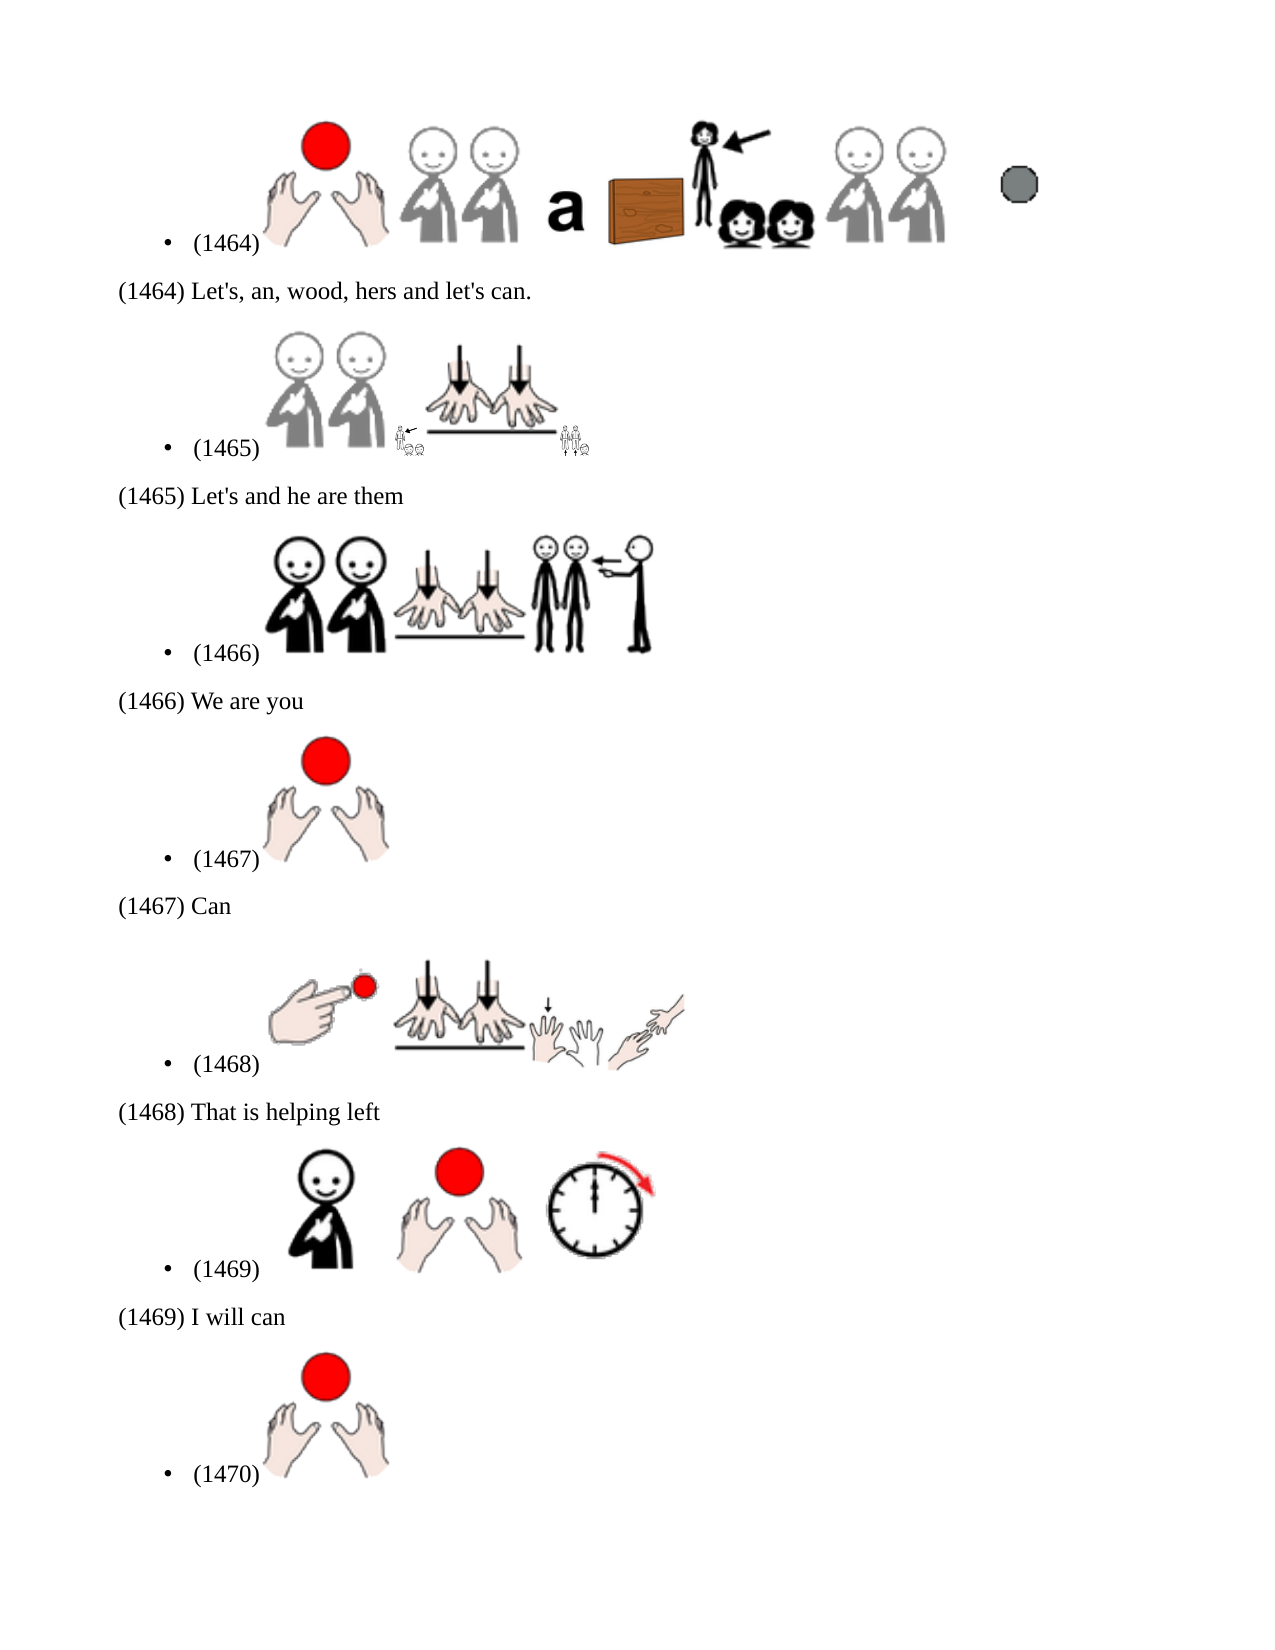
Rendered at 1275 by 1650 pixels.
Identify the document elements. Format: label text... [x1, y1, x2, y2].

text (1464) Let's, an, wood, hers and let's can. [118, 276, 1157, 304]
text (1466) We are you [118, 686, 1157, 715]
list (1470) [164, 1456, 1157, 1488]
picture [259, 733, 394, 867]
list (1464) [164, 225, 1157, 257]
text (1468) That is helping left [118, 1097, 1157, 1125]
list (1466) [164, 636, 1157, 667]
text (1467) Can [118, 891, 1157, 920]
picture [259, 323, 591, 457]
text (1465) Let's and he are them [118, 481, 1157, 510]
list (1465) [164, 430, 1157, 462]
picture [259, 1144, 660, 1278]
picture [259, 118, 1087, 252]
text (1469) I will can [118, 1302, 1157, 1331]
picture [259, 1349, 394, 1483]
list (1467) [164, 841, 1157, 872]
list (1469) [164, 1251, 1157, 1283]
list (1468) [164, 1046, 1157, 1078]
picture [259, 528, 660, 662]
picture [259, 938, 687, 1073]
